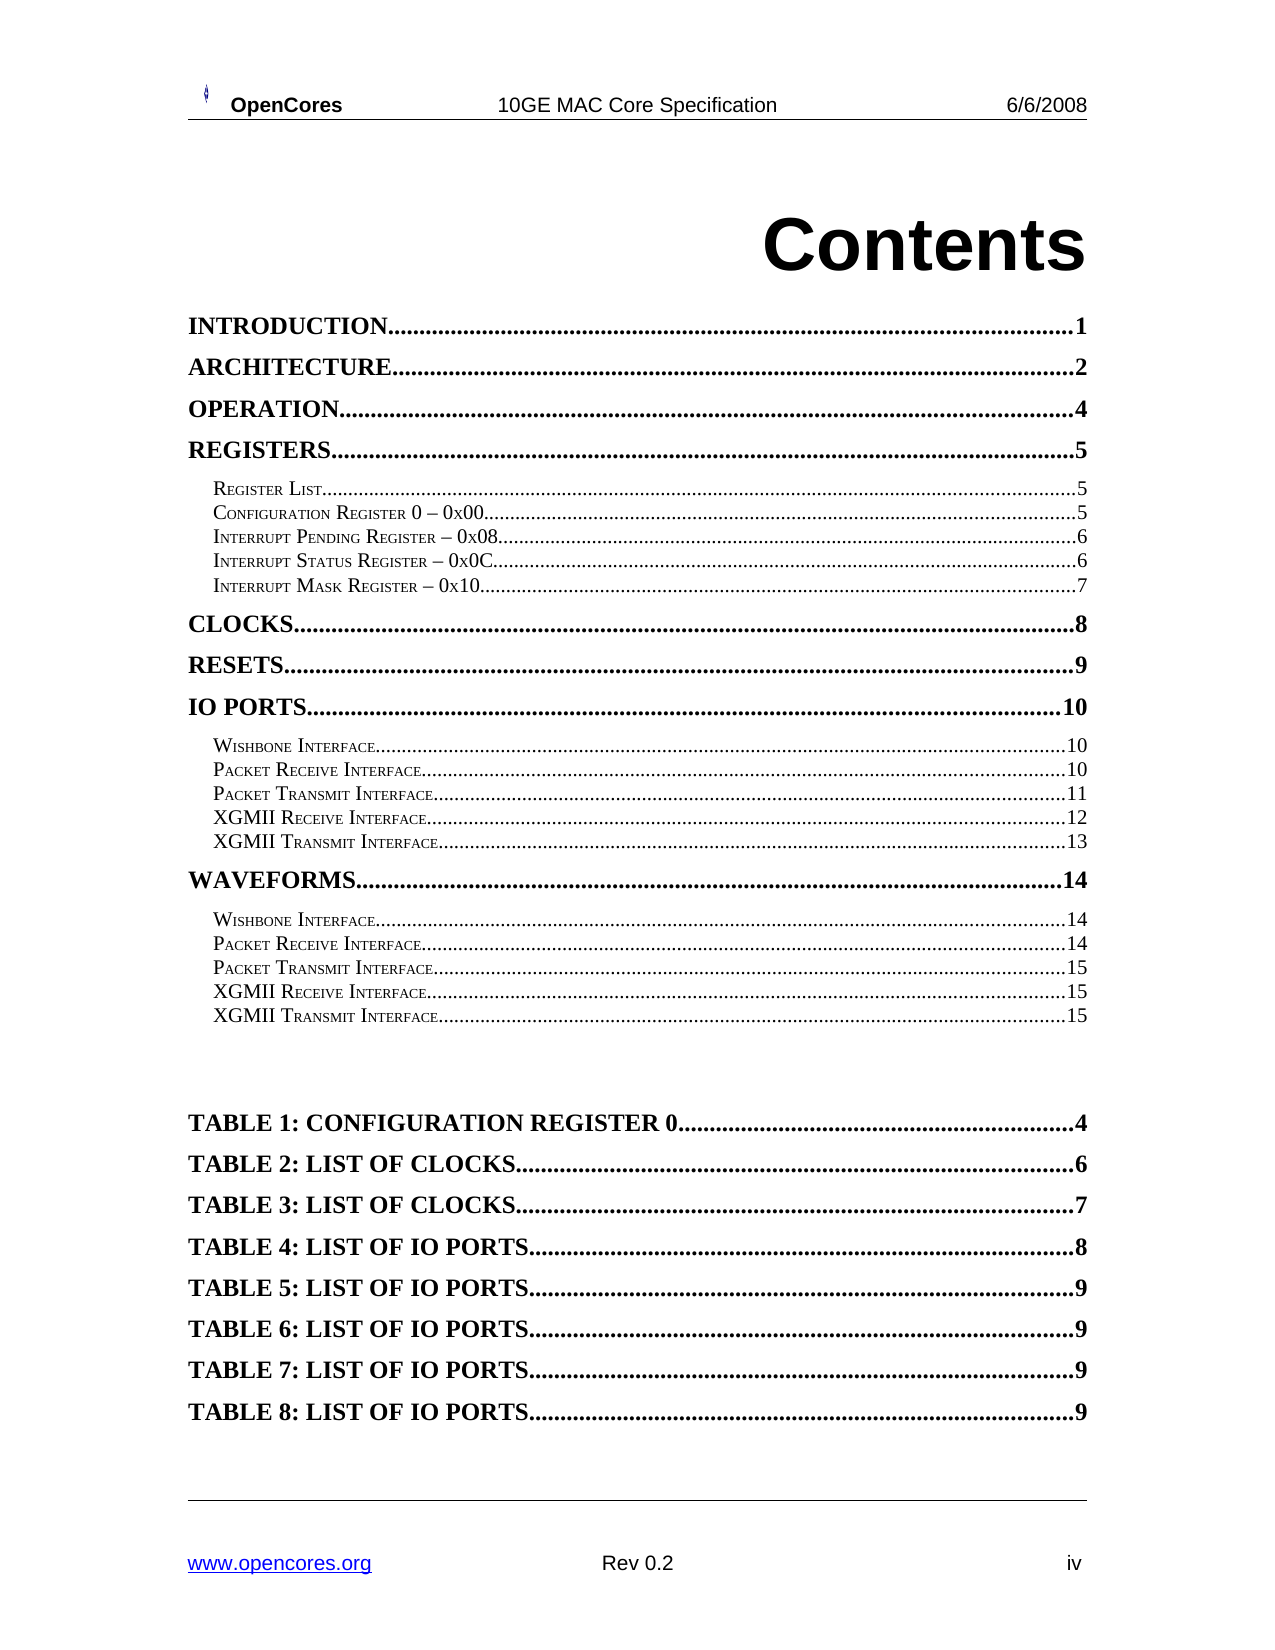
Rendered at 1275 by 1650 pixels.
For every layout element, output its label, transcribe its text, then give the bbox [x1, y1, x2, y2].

text XGMII Transmit Interface 15 [213, 1003, 1087, 1027]
text Interrupt Mask Register – 0x10 7 [213, 572, 1087, 597]
text Packet Transmit Interface 15 [213, 955, 1087, 979]
text Interrupt Pending Register – 0x08 6 [213, 524, 1087, 548]
text XGMII Receive Interface 12 [213, 805, 1087, 829]
text Table 4: List of IO ports 8 [188, 1232, 1087, 1260]
text Resets 9 [188, 650, 1087, 679]
text Wishbone Interface 10 [213, 733, 1087, 757]
text Table 2: List of clocks 6 [188, 1149, 1087, 1178]
text Table 1: Configuration Register 0 4 [188, 1108, 1087, 1137]
text Operation 4 [188, 394, 1087, 422]
text Packet Transmit Interface 11 [213, 781, 1087, 805]
text Clocks 8 [188, 609, 1087, 638]
text IO Ports 10 [188, 692, 1087, 720]
text Table 5: List of IO ports 9 [188, 1273, 1087, 1302]
text XGMII Transmit Interface 13 [213, 829, 1087, 853]
text Table 7: List of IO ports 9 [188, 1355, 1087, 1384]
text Wishbone Interface 14 [213, 907, 1087, 931]
text Packet Receive Interface 14 [213, 931, 1087, 955]
text Configuration Register 0 – 0x00 5 [213, 500, 1087, 524]
text Interrupt Status Register – 0x0C 6 [213, 548, 1087, 572]
text Table 3: List of clocks 7 [188, 1190, 1087, 1219]
text Waveforms 14 [188, 866, 1087, 894]
text Table 8: List of IO ports 9 [188, 1397, 1087, 1425]
text Register List 5 [213, 476, 1087, 500]
text Registers 5 [188, 435, 1087, 464]
text Packet Receive Interface 10 [213, 757, 1087, 781]
text Table 6: List of IO ports 9 [188, 1314, 1087, 1343]
text Introduction 1 [188, 311, 1087, 340]
text Architecture 2 [188, 352, 1087, 381]
text XGMII Receive Interface 15 [213, 979, 1087, 1003]
text Contents [188, 200, 1087, 286]
